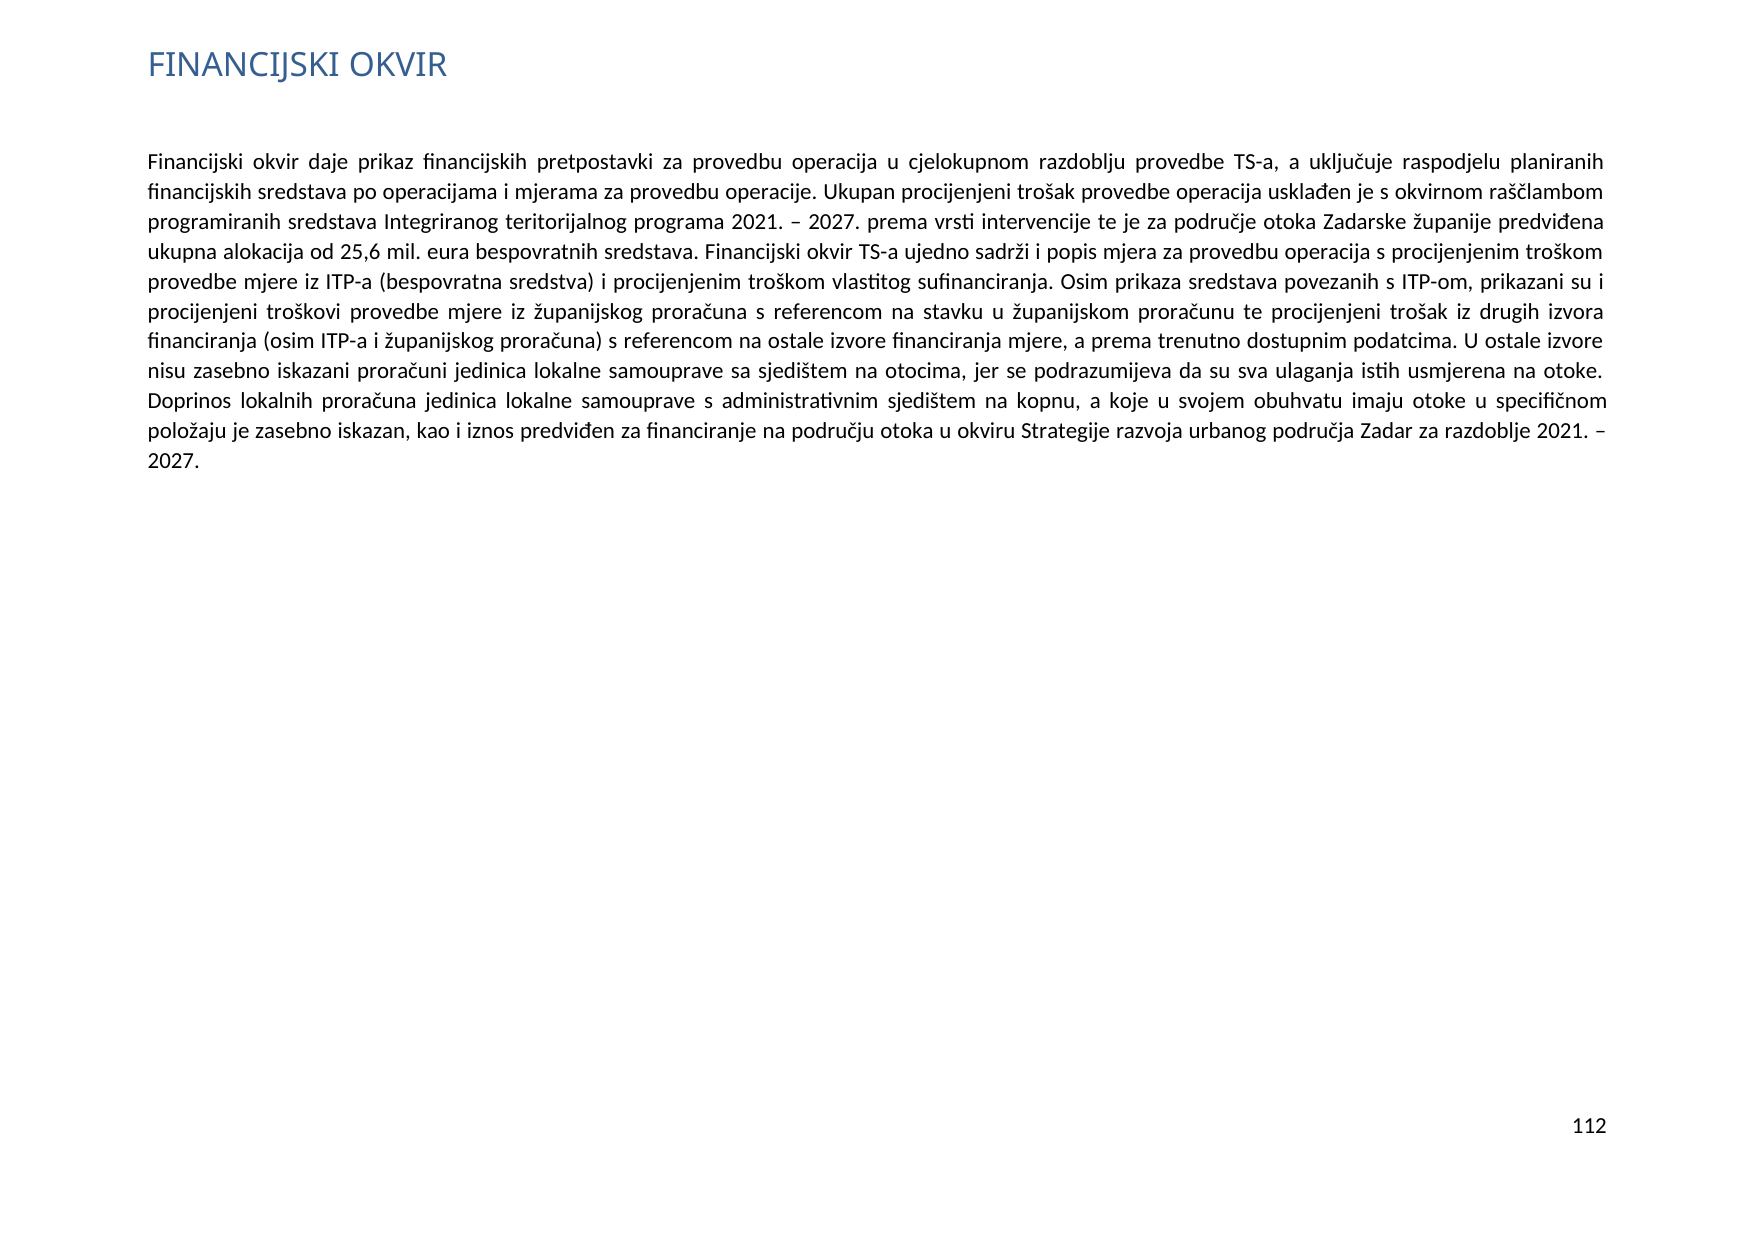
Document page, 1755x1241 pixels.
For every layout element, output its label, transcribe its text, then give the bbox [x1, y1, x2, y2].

subtitle FINANCIJSKI OKVIR [147, 41, 1694, 86]
text Financijski okvir daje prikaz financijskih pretpostavki za provedbu operacija u cjelokupnom razdoblju provedbe TS-a, a uključuje raspodjelu planiranih financijskih sredstava po operacijama i mjerama za provedbu operacije. Ukupan procijenjeni trošak provedbe operacija usklađen je s okvirnom raščlambom programiranih sredstava Integriranog teritorijalnog programa 2021. – 2027. prema vrsti intervencije te je za područje otoka Zadarske županije predviđena ukupna alokacija od 25,6 mil. eura bespovratnih sredstava. Financijski okvir TS-a ujedno sadrži i popis mjera za provedbu operacija s procijenjenim troškom provedbe mjere iz ITP-a (bespovratna sredstva) i procijenjenim troškom vlastitog sufinanciranja. Osim prikaza sredstava povezanih s ITP-om, prikazani su i procijenjeni troškovi provedbe mjere iz županijskog proračuna s referencom na stavku u županijskom proračunu te procijenjeni trošak iz drugih izvora financiranja (osim ITP-a i županijskog proračuna) s referencom na ostale izvore financiranja mjere, a prema trenutno dostupnim podatcima. U ostale izvore nisu zasebno iskazani proračuni jedinica lokalne samouprave sa sjedištem na otocima, jer se podrazumijeva da su sva ulaganja istih usmjerena na otoke. Doprinos lokalnih proračuna jedinica lokalne samouprave s administrativnim sjedištem na kopnu, a koje u svojem obuhvatu imaju otoke u specifičnom položaju je zasebno iskazan, kao i iznos predviđen za financiranje na području otoka u okviru Strategije razvoja urbanog područja Zadar za razdoblje 2021. – 2027. [147, 147, 1607, 474]
